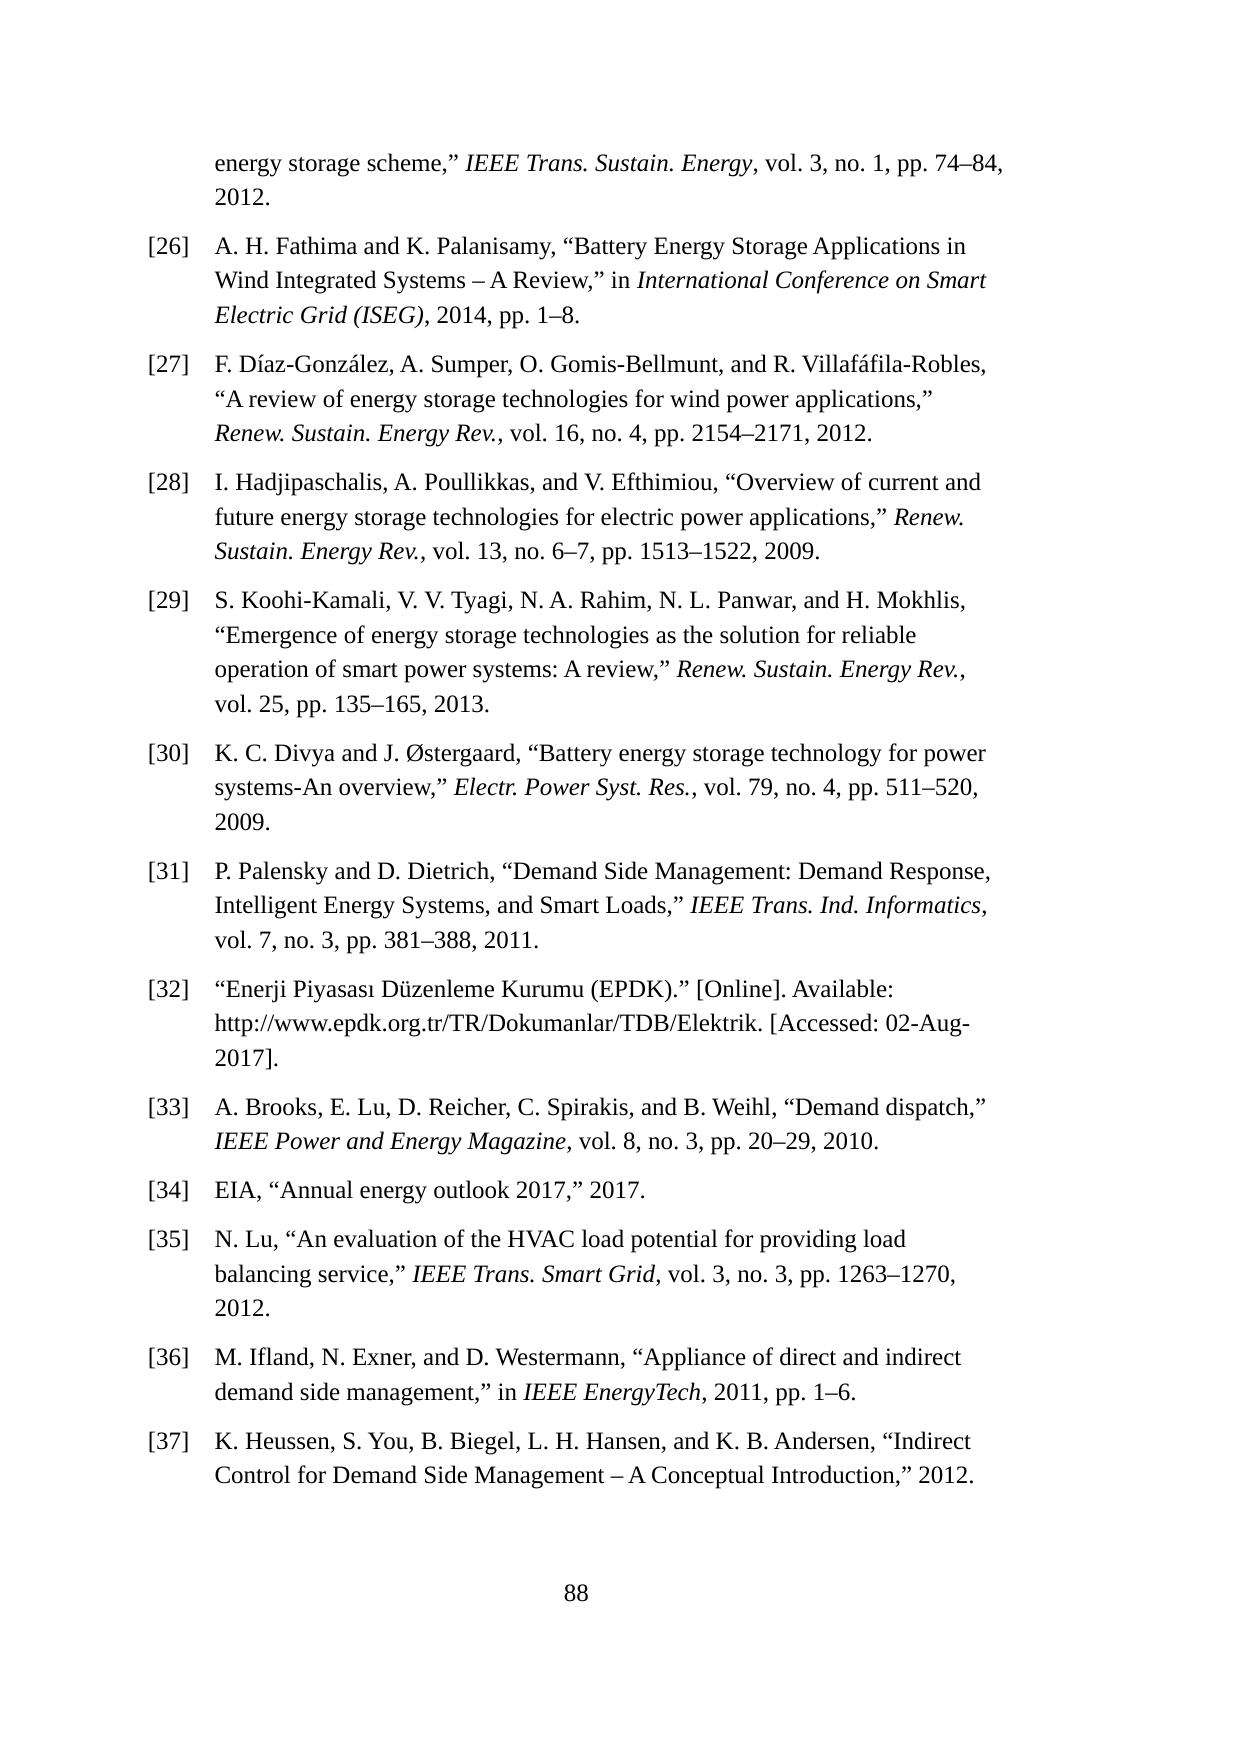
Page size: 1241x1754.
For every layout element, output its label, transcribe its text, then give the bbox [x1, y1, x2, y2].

text [31] P. Palensky and D. Dietrich, “Demand Side Management: Demand Response, Intelligent Energy Systems, and Smart Loads,” IEEE Trans. Ind. Informatics, vol. 7, no. 3, pp. 381–388, 2011. [148, 856, 1004, 953]
text [29] S. Koohi-Kamali, V. V. Tyagi, N. A. Rahim, N. L. Panwar, and H. Mokhlis, “Emergence of energy storage technologies as the solution for reliable operation of smart power systems: A review,” Renew. Sustain. Energy Rev., vol. 25, pp. 135–165, 2013. [148, 585, 1004, 717]
text [35] N. Lu, “An evaluation of the HVAC load potential for providing load balancing service,” IEEE Trans. Smart Grid, vol. 3, no. 3, pp. 1263–1270, 2012. [148, 1224, 1004, 1322]
text [26] A. H. Fathima and K. Palanisamy, “Battery Energy Storage Applications in Wind Integrated Systems – A Review,” in International Conference on Smart Electric Grid (ISEG), 2014, pp. 1–8. [148, 231, 1004, 329]
text energy storage scheme,” IEEE Trans. Sustain. Energy, vol. 3, no. 1, pp. 74–84, 2012. [148, 148, 1004, 211]
text [34] EIA, “Annual energy outlook 2017,” 2017. [148, 1175, 1004, 1204]
text [32] “Enerji Piyasası Düzenleme Kurumu (EPDK).” [Online]. Available: http://www.epdk.org.tr/TR/Dokumanlar/TDB/Elektrik. [Accessed: 02-Aug-2017]. [148, 974, 1004, 1071]
text [36] M. Ifland, N. Exner, and D. Westermann, “Appliance of direct and indirect demand side management,” in IEEE EnergyTech, 2011, pp. 1–6. [148, 1342, 1004, 1406]
text [30] K. C. Divya and J. Østergaard, “Battery energy storage technology for power systems-An overview,” Electr. Power Syst. Res., vol. 79, no. 4, pp. 511–520, 2009. [148, 738, 1004, 835]
text [28] I. Hadjipaschalis, A. Poullikkas, and V. Efthimiou, “Overview of current and future energy storage technologies for electric power applications,” Renew. Sustain. Energy Rev., vol. 13, no. 6–7, pp. 1513–1522, 2009. [148, 467, 1004, 565]
text [33] A. Brooks, E. Lu, D. Reicher, C. Spirakis, and B. Weihl, “Demand dispatch,” IEEE Power and Energy Magazine, vol. 8, no. 3, pp. 20–29, 2010. [148, 1092, 1004, 1155]
text [27] F. Díaz-González, A. Sumper, O. Gomis-Bellmunt, and R. Villafáfila-Robles, “A review of energy storage technologies for wind power applications,” Renew. Sustain. Energy Rev., vol. 16, no. 4, pp. 2154–2171, 2012. [148, 349, 1004, 447]
text [37] K. Heussen, S. You, B. Biegel, L. H. Hansen, and K. B. Andersen, “Indirect Control for Demand Side Management – A Conceptual Introduction,” 2012. [148, 1426, 1004, 1489]
